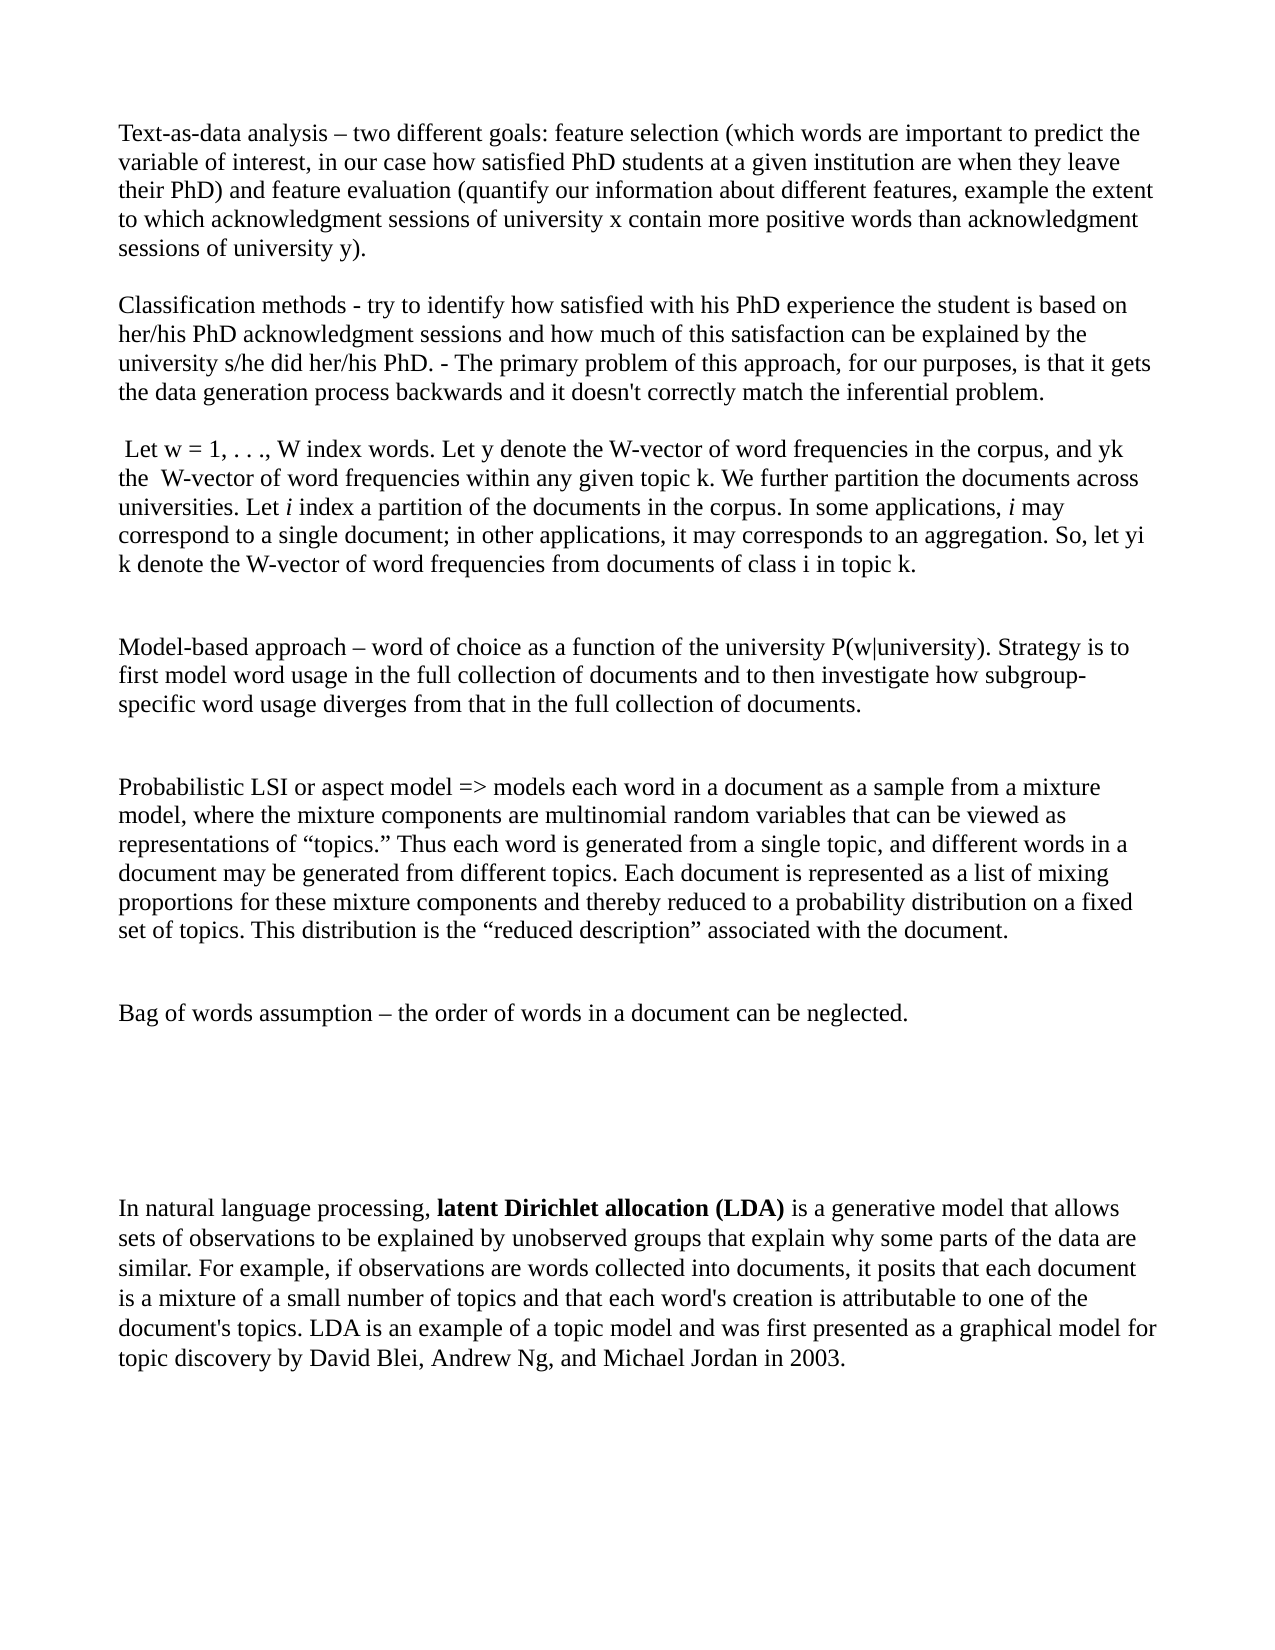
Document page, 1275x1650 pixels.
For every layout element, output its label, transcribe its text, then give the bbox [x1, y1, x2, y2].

text In natural language processing, latent Dirichlet allocation (LDA) is a generative model that allows sets of observations to be explained by unobserved groups that explain why some parts of the data are similar. For example, if observations are words collected into documents, it posits that each document is a mixture of a small number of topics and that each word's creation is attributable to one of the document's topics. LDA is an example of a topic model and was first presented as a graphical model for topic discovery by David Blei, Andrew Ng, and Michael Jordan in 2003. [118, 1192, 1157, 1372]
text Model-based approach – word of choice as a function of the university P(w|university). Strategy is to first model word usage in the full collection of documents and to then investigate how subgroup-specific word usage diverges from that in the full collection of documents. [118, 632, 1157, 718]
text Text-as-data analysis – two different goals: feature selection (which words are important to predict the variable of interest, in our case how satisfied PhD students at a given institution are when they leave their PhD) and feature evaluation (quantify our information about different features, example the extent to which acknowledgment sessions of university x contain more positive words than acknowledgment sessions of university y). [118, 118, 1157, 262]
text Classification methods - try to identify how satisfied with his PhD experience the student is based on her/his PhD acknowledgment sessions and how much of this satisfaction can be explained by the university s/he did her/his PhD. - The primary problem of this approach, for our purposes, is that it gets the data generation process backwards and it doesn't correctly match the inferential problem. [118, 291, 1157, 406]
text Let w = 1, . . ., W index words. Let y denote the W-vector of word frequencies in the corpus, and yk the W-vector of word frequencies within any given topic k. We further partition the documents across universities. Let i index a partition of the documents in the corpus. In some applications, i may correspond to a single document; in other applications, it may corresponds to an aggregation. So, let yi k denote the W-vector of word frequencies from documents of class i in topic k. [118, 434, 1157, 578]
text Probabilistic LSI or aspect model => models each word in a document as a sample from a mixture model, where the mixture components are multinomial random variables that can be viewed as representations of “topics.” Thus each word is generated from a single topic, and different words in a document may be generated from different topics. Each document is represented as a list of mixing proportions for these mixture components and thereby reduced to a probability distribution on a fixed set of topics. This distribution is the “reduced description” associated with the document. [118, 772, 1157, 944]
text Bag of words assumption – the order of words in a document can be neglected. [118, 998, 1157, 1027]
